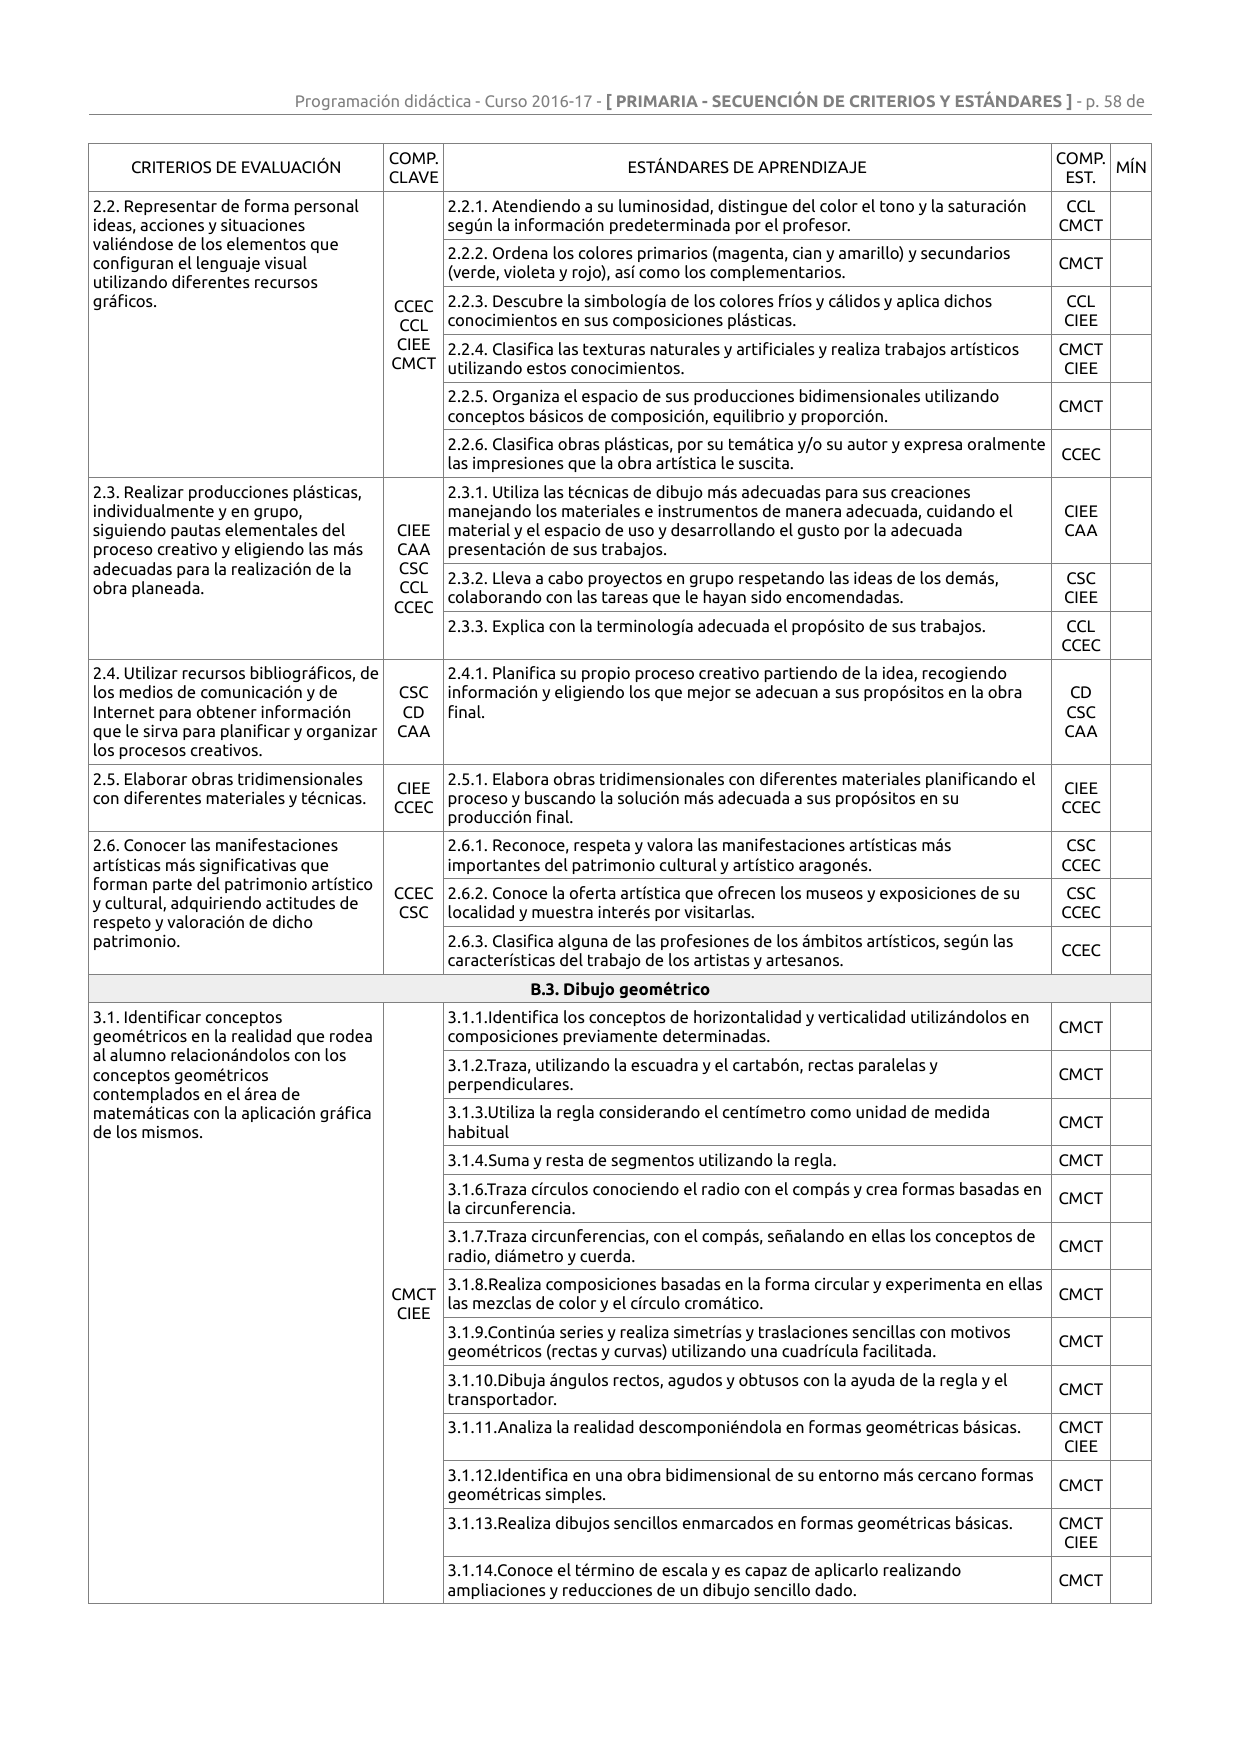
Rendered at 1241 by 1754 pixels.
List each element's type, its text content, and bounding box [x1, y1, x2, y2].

table_cell B.3. Dibujo geométrico [89, 975, 1151, 1002]
table_header MÍN [1111, 144, 1151, 191]
table_cell [1111, 832, 1151, 878]
table_cell [1111, 879, 1151, 926]
table_header COMP. EST. [1052, 144, 1110, 191]
table_cell 3.1.3.Utiliza la regla considerando el centímetro como unidad de medida habitual [444, 1099, 1051, 1145]
table_cell [1111, 240, 1151, 286]
table_header CRITERIOS DE EVALUACIÓN [89, 144, 383, 191]
table_cell 3.1.7.Traza circunferencias, con el compás, señalando en ellas los conceptos de radio, diámetro y cuerda. [444, 1223, 1051, 1269]
table_cell [1111, 1318, 1151, 1365]
table_cell 2.3.3. Explica con la terminología adecuada el propósito de sus trabajos. [444, 612, 1051, 658]
table_cell 2.5. Elaborar obras tridimensionales con diferentes materiales y técnicas. [89, 765, 383, 831]
table_cell [1111, 192, 1151, 238]
table_cell [1111, 1557, 1151, 1603]
table_cell CIEE CCEC [384, 765, 443, 831]
table_cell [1111, 1146, 1151, 1174]
table_cell CMCT [1052, 1003, 1110, 1050]
table_cell 2.2.6. Clasifica obras plásticas, por su temática y/o su autor y expresa oralmente las impresiones que la obra artística le suscita. [444, 430, 1051, 477]
table_cell 2.2.3. Descubre la simbología de los colores fríos y cálidos y aplica dichos conocimientos en sus composiciones plásticas. [444, 287, 1051, 334]
table_cell 2.5.1. Elabora obras tridimensionales con diferentes materiales planificando el proceso y buscando la solución más adecuada a sus propósitos en su producción final. [444, 765, 1051, 831]
table_cell 3.1.14.Conoce el término de escala y es capaz de aplicarlo realizando ampliaciones y reducciones de un dibujo sencillo dado. [444, 1557, 1051, 1603]
table_cell 3.1.8.Realiza composiciones basadas en la forma circular y experimenta en ellas las mezclas de color y el círculo cromático. [444, 1270, 1051, 1317]
table_cell 3.1.13.Realiza dibujos sencillos enmarcados en formas geométricas básicas. [444, 1509, 1051, 1556]
table_header COMP. CLAVE [384, 144, 443, 191]
table_cell CMCT [1052, 1366, 1110, 1412]
table_cell 2.4. Utilizar recursos bibliográficos, de los medios de comunicación y de Internet para obtener información que le sirva para planificar y organizar los procesos creativos. [89, 660, 383, 764]
table_cell CMCT [1052, 1270, 1110, 1317]
table_cell CCEC CSC [384, 832, 443, 974]
table_cell CSC CD CAA [384, 660, 443, 764]
table_cell [1111, 1175, 1151, 1222]
table_cell 2.3.1. Utiliza las técnicas de dibujo más adecuadas para sus creaciones manejando los materiales e instrumentos de manera adecuada, cuidando el material y el espacio de uso y desarrollando el gusto por la adecuada presentación de sus trabajos. [444, 478, 1051, 563]
table_cell 2.3.2. Lleva a cabo proyectos en grupo respetando las ideas de los demás, colaborando con las tareas que le hayan sido encomendadas. [444, 564, 1051, 611]
table_cell 3.1. Identificar conceptos geométricos en la realidad que rodea al alumno relacionándolos con los conceptos geométricos contemplados en el área de matemáticas con la aplicación gráfica de los mismos. [89, 1003, 383, 1603]
table_cell [1111, 1223, 1151, 1269]
table_cell CMCT [1052, 1051, 1110, 1098]
table_cell CSC CCEC [1052, 879, 1110, 926]
table_cell [1111, 660, 1151, 764]
table_cell [1111, 335, 1151, 382]
table_header ESTÁNDARES DE APRENDIZAJE [444, 144, 1051, 191]
table_cell [1111, 1051, 1151, 1098]
table_cell [1111, 1414, 1151, 1460]
table_cell CD CSC CAA [1052, 660, 1110, 764]
table_cell CIEE CCEC [1052, 765, 1110, 831]
table_cell CMCT [1052, 240, 1110, 286]
table_cell CMCT [1052, 1099, 1110, 1145]
table_cell 3.1.2.Traza, utilizando la escuadra y el cartabón, rectas paralelas y perpendiculares. [444, 1051, 1051, 1098]
table_cell CSC CIEE [1052, 564, 1110, 611]
table_cell [1111, 430, 1151, 477]
table_cell 2.6.1. Reconoce, respeta y valora las manifestaciones artísticas más importantes del patrimonio cultural y artístico aragonés. [444, 832, 1051, 878]
table_cell [1111, 287, 1151, 334]
table_cell CCL CCEC [1052, 612, 1110, 658]
table_cell 2.2.5. Organiza el espacio de sus producciones bidimensionales utilizando conceptos básicos de composición, equilibrio y proporción. [444, 383, 1051, 429]
table_cell [1111, 927, 1151, 974]
table_cell [1111, 1366, 1151, 1412]
table_cell [1111, 1270, 1151, 1317]
table_cell 2.6.2. Conoce la oferta artística que ofrecen los museos y exposiciones de su localidad y muestra interés por visitarlas. [444, 879, 1051, 926]
table_cell [1111, 478, 1151, 563]
table_cell 3.1.1.Identifica los conceptos de horizontalidad y verticalidad utilizándolos en composiciones previamente determinadas. [444, 1003, 1051, 1050]
table_cell CMCT [1052, 1557, 1110, 1603]
table_cell 2.3. Realizar producciones plásticas, individualmente y en grupo, siguiendo pautas elementales del proceso creativo y eligiendo las más adecuadas para la realización de la obra planeada. [89, 478, 383, 658]
table_cell CIEE CAA CSC CCL CCEC [384, 478, 443, 658]
table_cell 2.2.1. Atendiendo a su luminosidad, distingue del color el tono y la saturación según la información predeterminada por el profesor. [444, 192, 1051, 238]
table_cell [1111, 1003, 1151, 1050]
table_cell CIEE CAA [1052, 478, 1110, 563]
table_cell CMCT CIEE [1052, 335, 1110, 382]
table_cell CCEC [1052, 927, 1110, 974]
table_cell [1111, 564, 1151, 611]
table_cell 3.1.6.Traza círculos conociendo el radio con el compás y crea formas basadas en la circunferencia. [444, 1175, 1051, 1222]
table_cell 2.2.2. Ordena los colores primarios (magenta, cian y amarillo) y secundarios (verde, violeta y rojo), así como los complementarios. [444, 240, 1051, 286]
table_cell 2.6.3. Clasifica alguna de las profesiones de los ámbitos artísticos, según las características del trabajo de los artistas y artesanos. [444, 927, 1051, 974]
table_cell CCL CIEE [1052, 287, 1110, 334]
table_cell CMCT [1052, 1461, 1110, 1508]
table_cell [1111, 1461, 1151, 1508]
table_cell [1111, 1509, 1151, 1556]
table_cell 3.1.11.Analiza la realidad descomponiéndola en formas geométricas básicas. [444, 1414, 1051, 1460]
table_cell 3.1.9.Continúa series y realiza simetrías y traslaciones sencillas con motivos geométricos (rectas y curvas) utilizando una cuadrícula facilitada. [444, 1318, 1051, 1365]
table_cell CMCT [1052, 1146, 1110, 1174]
table_cell CMCT [1052, 1318, 1110, 1365]
table_cell 2.4.1. Planifica su propio proceso creativo partiendo de la idea, recogiendo información y eligiendo los que mejor se adecuan a sus propósitos en la obra final. [444, 660, 1051, 764]
table_cell CMCT [1052, 1223, 1110, 1269]
table_cell 3.1.10.Dibuja ángulos rectos, agudos y obtusos con la ayuda de la regla y el transportador. [444, 1366, 1051, 1412]
table_cell [1111, 765, 1151, 831]
table_cell CMCT CIEE [1052, 1414, 1110, 1460]
table_cell 3.1.4.Suma y resta de segmentos utilizando la regla. [444, 1146, 1051, 1174]
table_cell CCEC CCL CIEE CMCT [384, 192, 443, 477]
table_cell 2.2.4. Clasifica las texturas naturales y artificiales y realiza trabajos artísticos utilizando estos conocimientos. [444, 335, 1051, 382]
table_cell 2.2. Representar de forma personal ideas, acciones y situaciones valiéndose de los elementos que configuran el lenguaje visual utilizando diferentes recursos gráficos. [89, 192, 383, 477]
table_cell CCL CMCT [1052, 192, 1110, 238]
table_cell CMCT [1052, 383, 1110, 429]
table_cell 2.6. Conocer las manifestaciones artísticas más significativas que forman parte del patrimonio artístico y cultural, adquiriendo actitudes de respeto y valoración de dicho patrimonio. [89, 832, 383, 974]
table_cell [1111, 1099, 1151, 1145]
table_cell CMCT CIEE [384, 1003, 443, 1603]
table_cell 3.1.12.Identifica en una obra bidimensional de su entorno más cercano formas geométricas simples. [444, 1461, 1051, 1508]
table_cell CCEC [1052, 430, 1110, 477]
table_cell [1111, 612, 1151, 658]
table_cell CMCT [1052, 1175, 1110, 1222]
table_cell CSC CCEC [1052, 832, 1110, 878]
table_cell CMCT CIEE [1052, 1509, 1110, 1556]
table_cell [1111, 383, 1151, 429]
